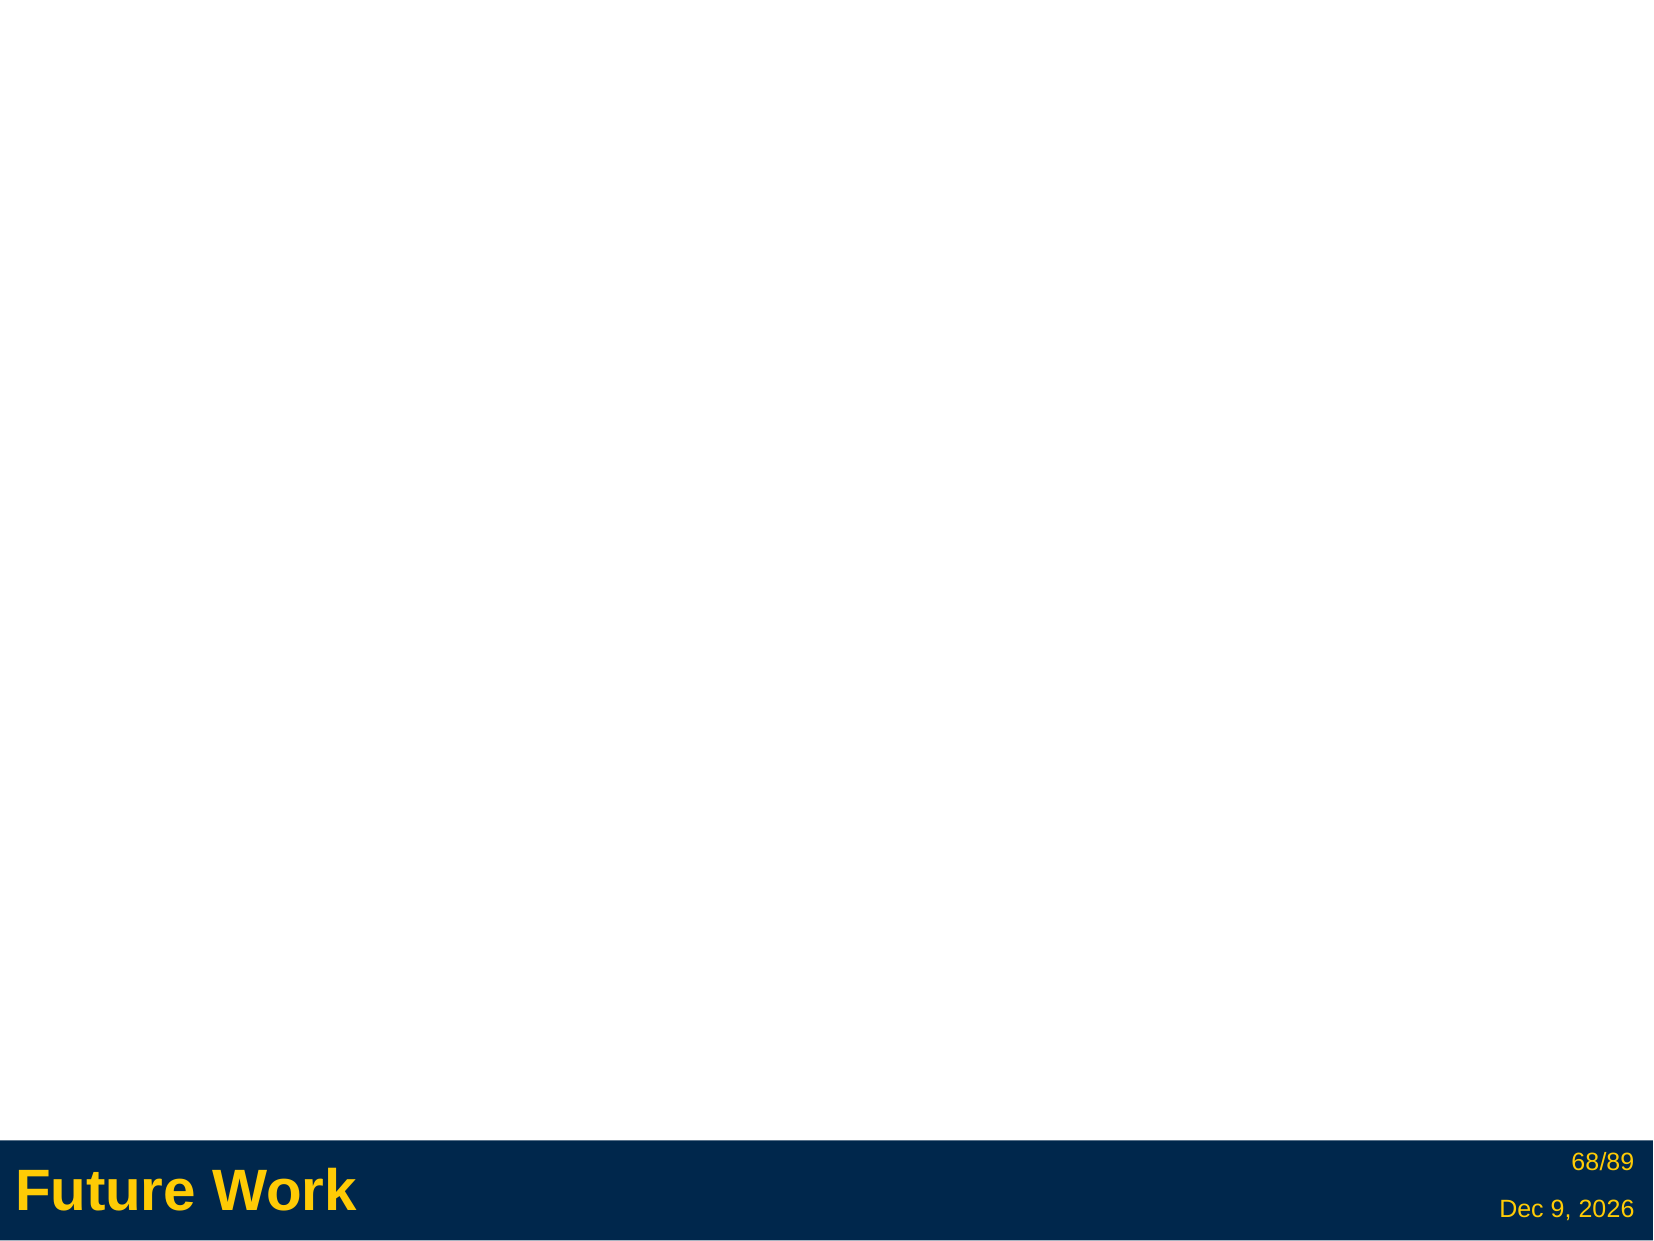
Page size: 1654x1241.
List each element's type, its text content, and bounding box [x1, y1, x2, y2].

title Future Work [14, 1140, 1380, 1241]
